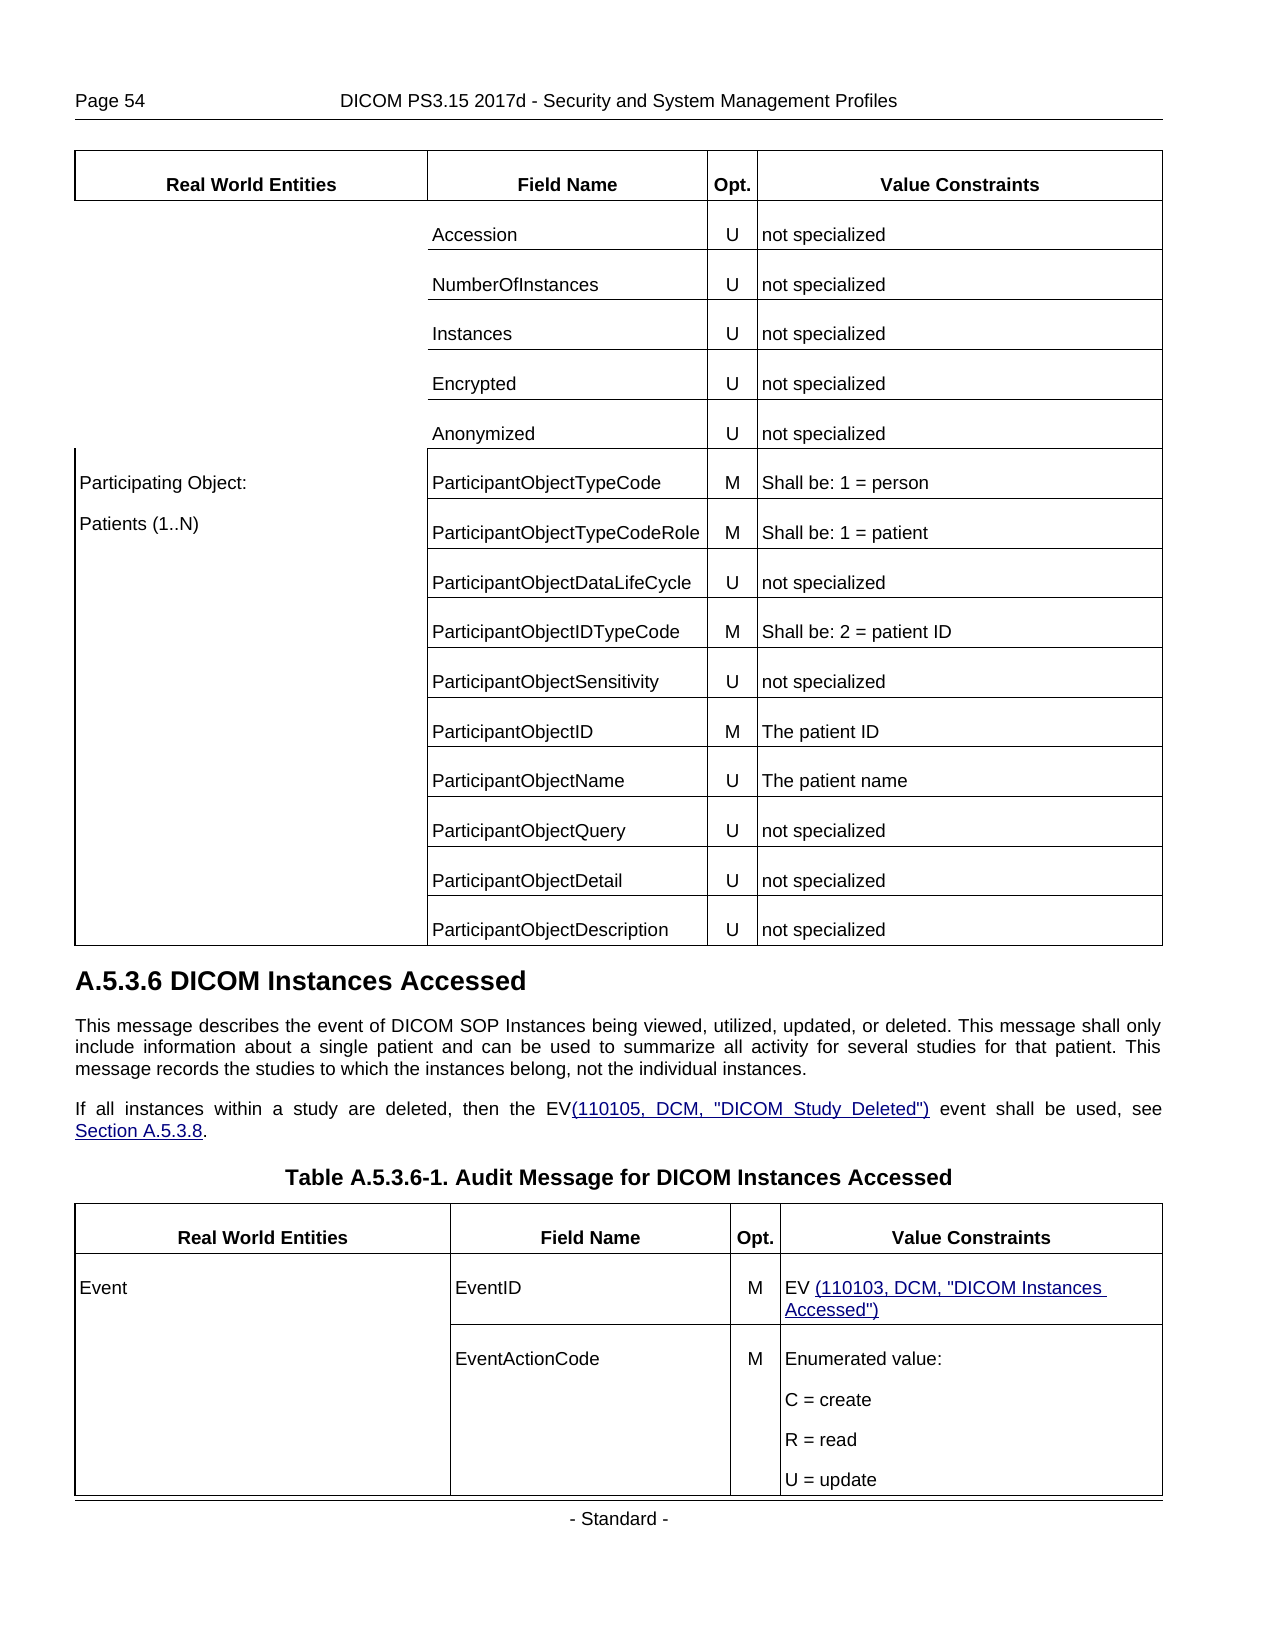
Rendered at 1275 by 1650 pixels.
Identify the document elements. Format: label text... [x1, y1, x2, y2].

table_cell EventID [451, 1254, 730, 1324]
table_cell U [708, 896, 757, 945]
table_cell NumberOfInstances [428, 250, 707, 299]
table_cell M [731, 1254, 780, 1324]
table_cell The patient name [758, 747, 1162, 796]
table_cell ParticipantObjectIDTypeCode [428, 598, 707, 647]
table_cell M [708, 499, 757, 547]
table_cell U [708, 300, 757, 349]
table_cell not specialized [758, 847, 1162, 895]
table_cell Shall be: 1 = patient [758, 499, 1162, 547]
table_cell not specialized [758, 648, 1162, 697]
text Table A.5.3.6-1. Audit Message for DICOM Instances Accessed [75, 1164, 1162, 1190]
table_cell U [708, 747, 757, 796]
table_cell M [708, 698, 757, 746]
table_header Real World Entities [76, 151, 427, 200]
text This message describes the event of DICOM SOP Instances being viewed, utilized, updated, or deleted. This message shall only include information about a single patient and can be used to summarize all activity for several studies for that patient. This message records the studies to which the instances belong, not the individual instances. [75, 1015, 1162, 1079]
table_cell Accession [428, 201, 707, 249]
table_cell U [708, 201, 757, 249]
table_cell The patient ID [758, 698, 1162, 746]
text If all instances within a study are deleted, then the EV(110105, DCM, "DICOM Study Deleted") event shall be used, see Section A.5.3.8. [75, 1098, 1162, 1141]
table_cell Instances [428, 300, 707, 349]
table_cell not specialized [758, 797, 1162, 846]
table_cell ParticipantObjectName [428, 747, 707, 796]
table_header Value Constraints [781, 1204, 1162, 1253]
table_header Value Constraints [758, 151, 1162, 200]
table_header Field Name [428, 151, 707, 200]
table_cell not specialized [758, 201, 1162, 249]
table_cell M [708, 598, 757, 647]
table_cell ParticipantObjectSensitivity [428, 648, 707, 697]
table_cell U [708, 797, 757, 846]
table_cell not specialized [758, 300, 1162, 349]
table_cell U [708, 400, 757, 448]
table_cell U [708, 847, 757, 895]
table_cell Enumerated value: C = create R = read U = update [781, 1325, 1162, 1495]
table_cell U [708, 648, 757, 697]
table_cell Encrypted [428, 350, 707, 398]
table_cell ParticipantObjectDescription [428, 896, 707, 945]
table_cell M [708, 449, 757, 498]
table_cell U [708, 350, 757, 398]
table_cell EV (110103, DCM, "DICOM Instances Accessed") [781, 1254, 1162, 1324]
table_cell Participating Object: Patients (1..N) [76, 448, 427, 945]
table_cell Shall be: 2 = patient ID [758, 598, 1162, 647]
table_cell Event [76, 1254, 450, 1495]
table_cell Shall be: 1 = person [758, 449, 1162, 498]
table_cell ParticipantObjectQuery [428, 797, 707, 846]
table_cell not specialized [758, 400, 1162, 448]
table_cell not specialized [758, 549, 1162, 597]
table_cell not specialized [758, 896, 1162, 945]
table_cell EventActionCode [451, 1325, 730, 1495]
table_header Field Name [451, 1204, 730, 1253]
table_cell ParticipantObjectDetail [428, 847, 707, 895]
table_cell U [708, 250, 757, 299]
table_header Opt. [731, 1204, 780, 1253]
table_cell Anonymized [428, 400, 707, 448]
table_cell ParticipantObjectDataLifeCycle [428, 549, 707, 597]
table_cell ParticipantObjectTypeCode [428, 449, 707, 498]
text A.5.3.6 DICOM Instances Accessed [75, 965, 1162, 996]
table_cell not specialized [758, 350, 1162, 398]
table_cell not specialized [758, 250, 1162, 299]
table_header Opt. [708, 151, 757, 200]
table_header Real World Entities [76, 1204, 450, 1253]
table_cell ParticipantObjectTypeCodeRole [428, 499, 707, 547]
table_cell U [708, 549, 757, 597]
table_cell M [731, 1325, 780, 1495]
table_cell ParticipantObjectID [428, 698, 707, 746]
